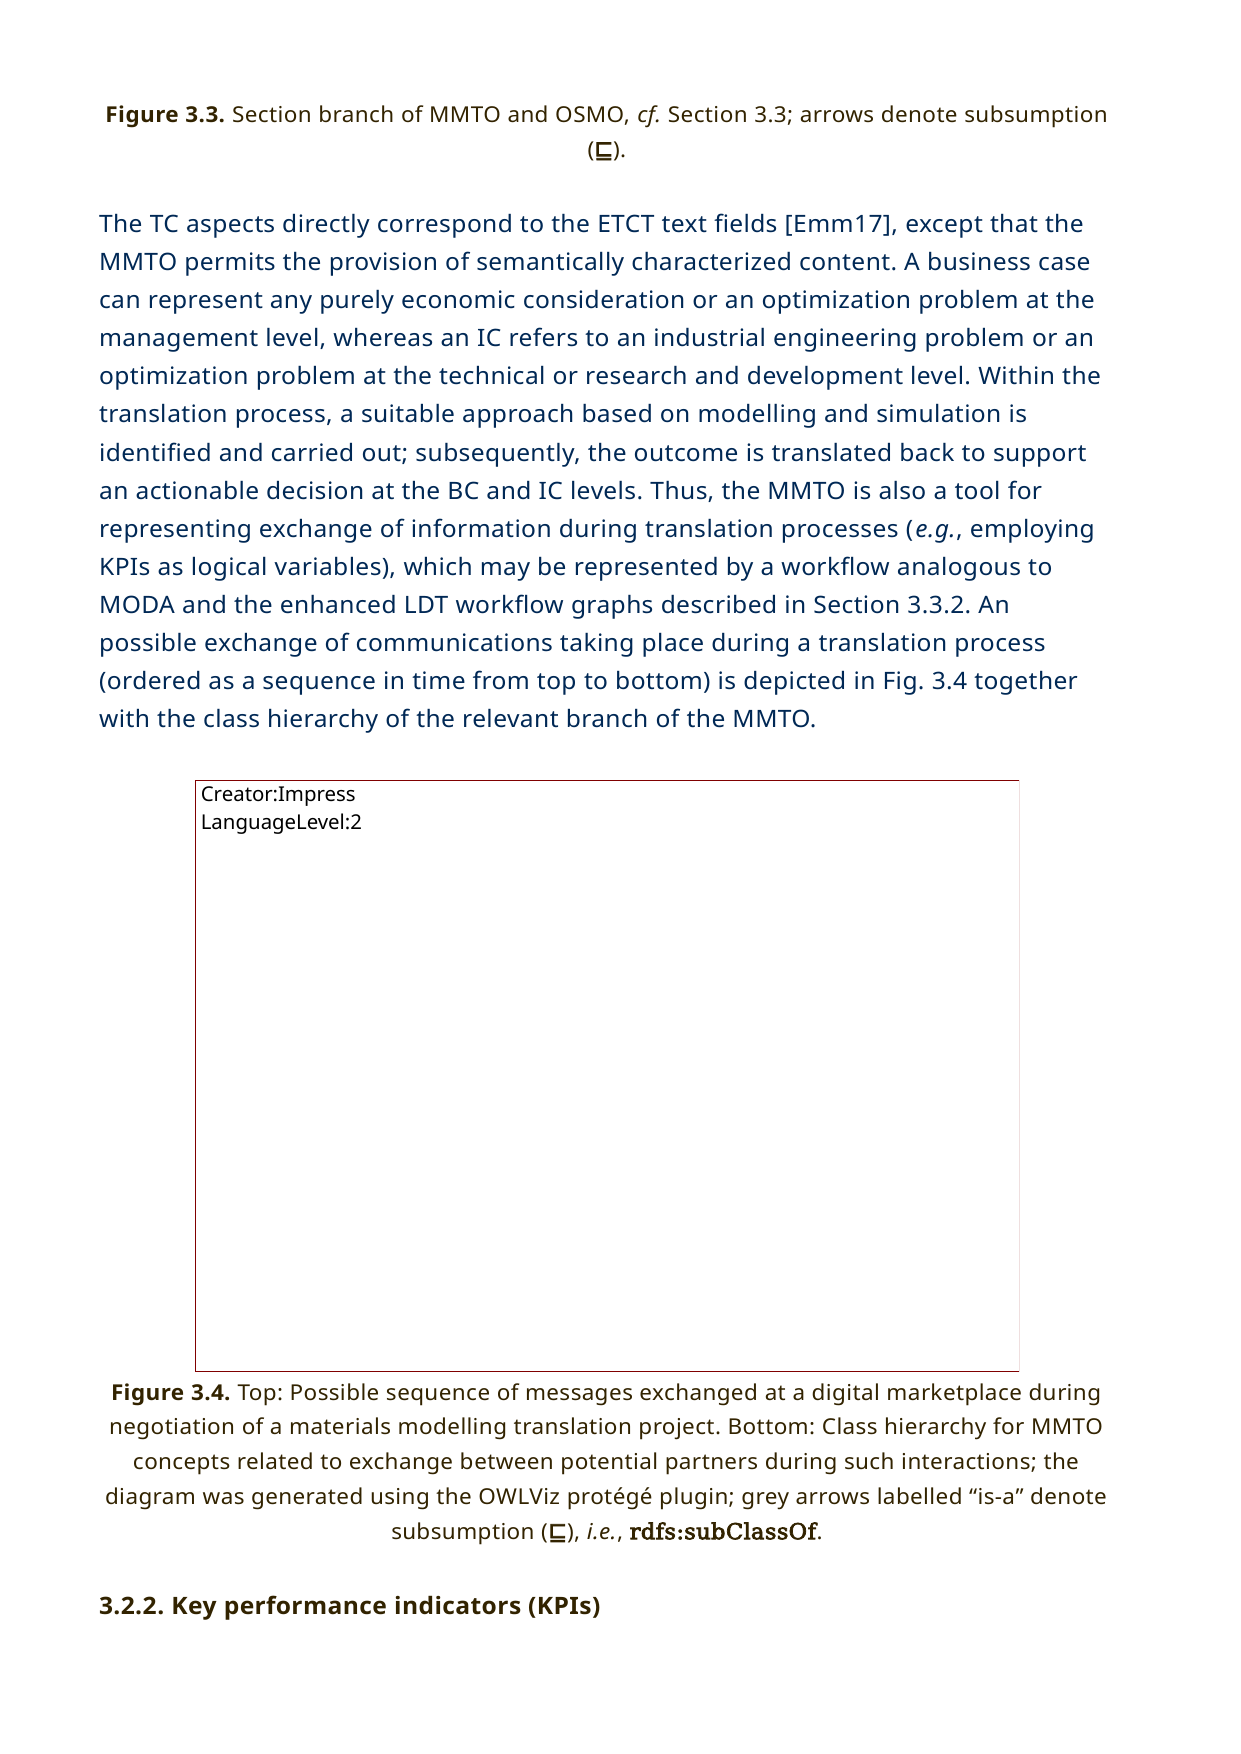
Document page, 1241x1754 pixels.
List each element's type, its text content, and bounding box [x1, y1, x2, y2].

text 3.2.2. Key performance indicators (KPIs) [99, 1589, 1114, 1621]
text The TC aspects directly correspond to the ETCT text fields [Emm17], except that the MMTO permits the provision of semantically characterized content. A business case can represent any purely economic consideration or an optimization problem at the management level, whereas an IC refers to an industrial engineering problem or an optimization problem at the technical or research and development level. Within the translation process, a suitable approach based on modelling and simulation is identified and carried out; subsequently, the outcome is translated back to support an actionable decision at the BC and IC levels. Thus, the MMTO is also a tool for representing exchange of information during translation processes (e.g., employing KPIs as logical variables), which may be represented by a workflow analogous to MODA and the enhanced LDT workflow graphs described in Section 3.3.2. An possible exchange of communications taking place during a translation process (ordered as a sequence in time from top to bottom) is depicted in Fig. 3.4 together with the class hierarchy of the relevant branch of the MMTO. [99, 207, 1114, 735]
text Figure 3.4. Top: Possible sequence of messages exchanged at a digital marketplace during negotiation of a materials modelling translation project. Bottom: Class hierarchy for MMTO concepts related to exchange between potential partners during such interactions; the diagram was generated using the OWLViz protégé plugin; grey arrows labelled “is-a” denote subsumption (⊑), i.e., rdfs:subClassOf. [99, 1377, 1114, 1546]
text Figure 3.3. Section branch of MMTO and OSMO, cf. Section 3.3; arrows denote subsumption (⊑). [99, 99, 1114, 163]
